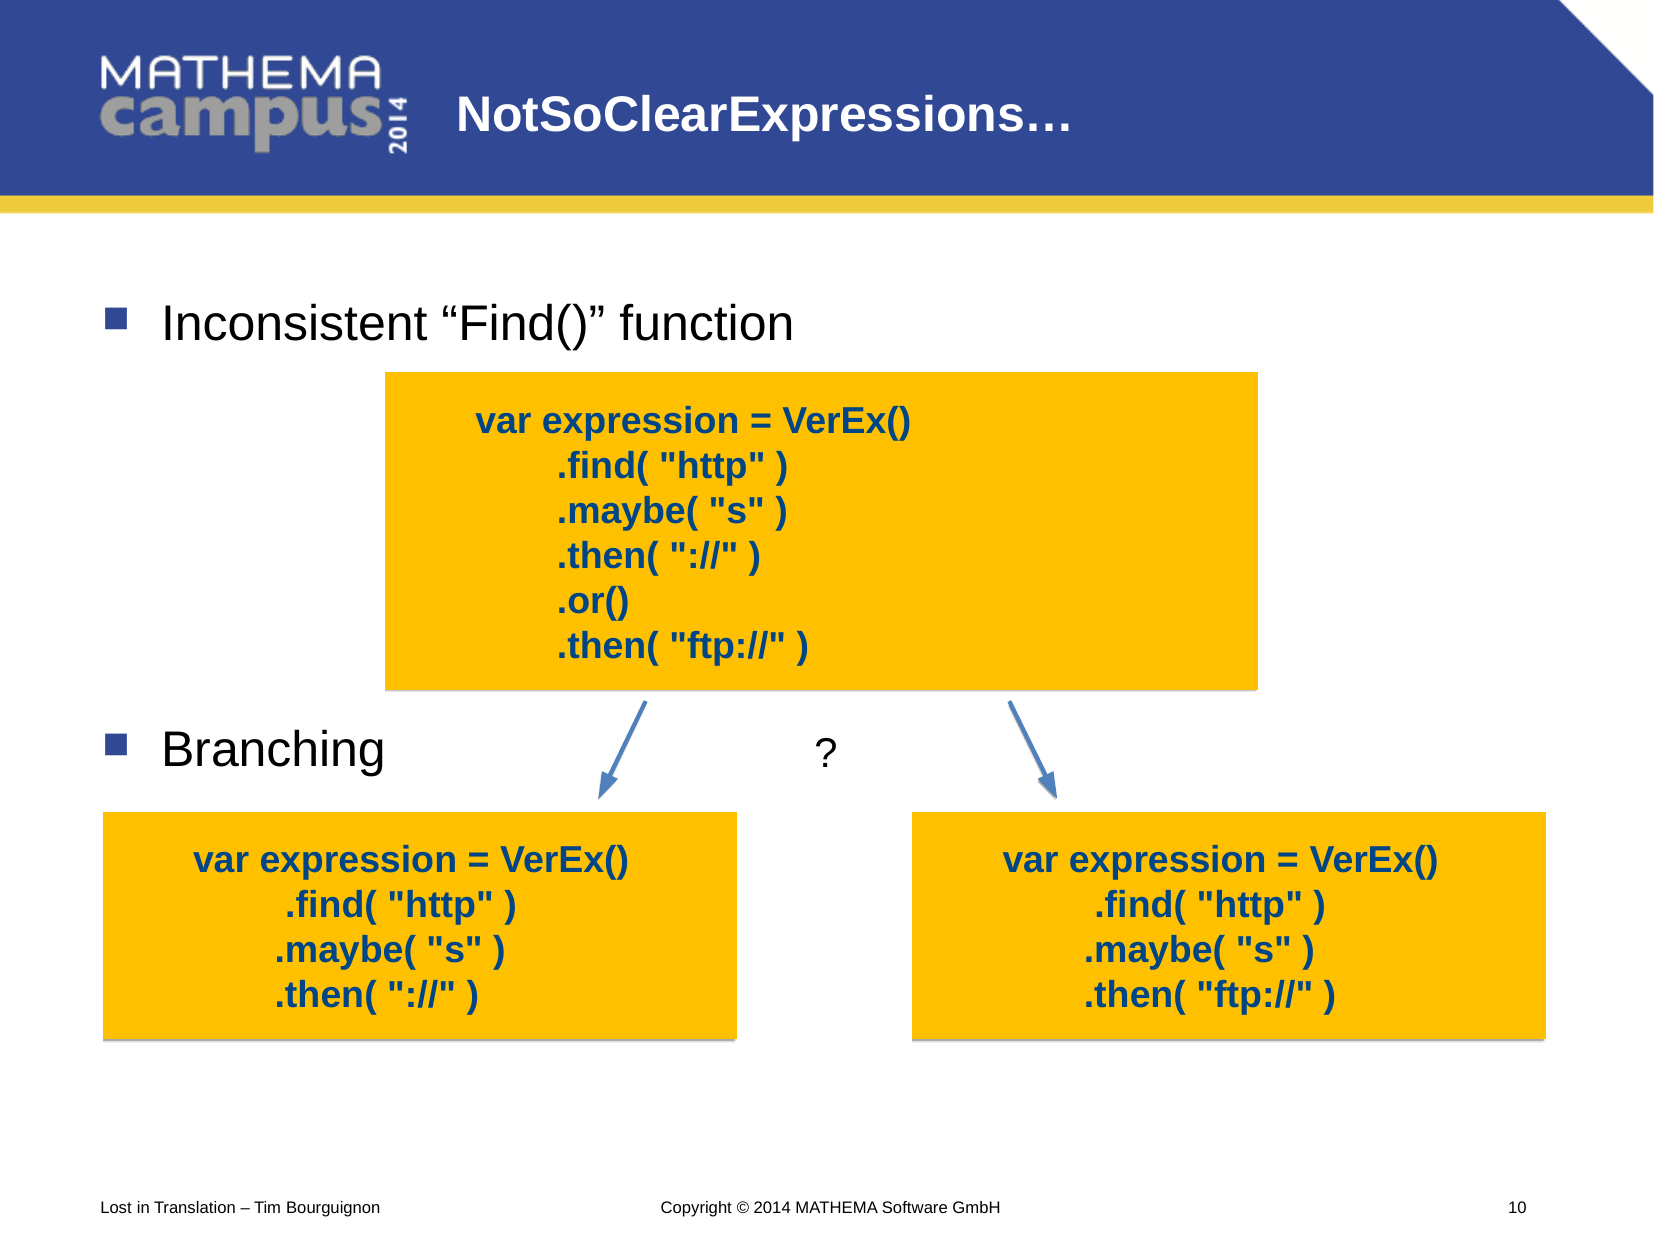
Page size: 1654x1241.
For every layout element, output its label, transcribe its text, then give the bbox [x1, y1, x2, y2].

title NotSoClearExpressions… [456, 68, 1528, 160]
text_box var expression = VerEx() .find( "http" ) .maybe( "s" ) .then( "ftp://" ) [912, 812, 1546, 1039]
list Inconsistent “Find()” function Branching [101, 295, 1528, 1139]
text_box ? [799, 718, 853, 784]
text_box var expression = VerEx() .find( "http" ) .maybe( "s" ) .then( "://" ) [103, 812, 737, 1039]
text_box var expression = VerEx() .find( "http" ) .maybe( "s" ) .then( "://" ) .or() .then( "ftp://" ) [385, 372, 1258, 690]
picture [0, 0, 1654, 217]
